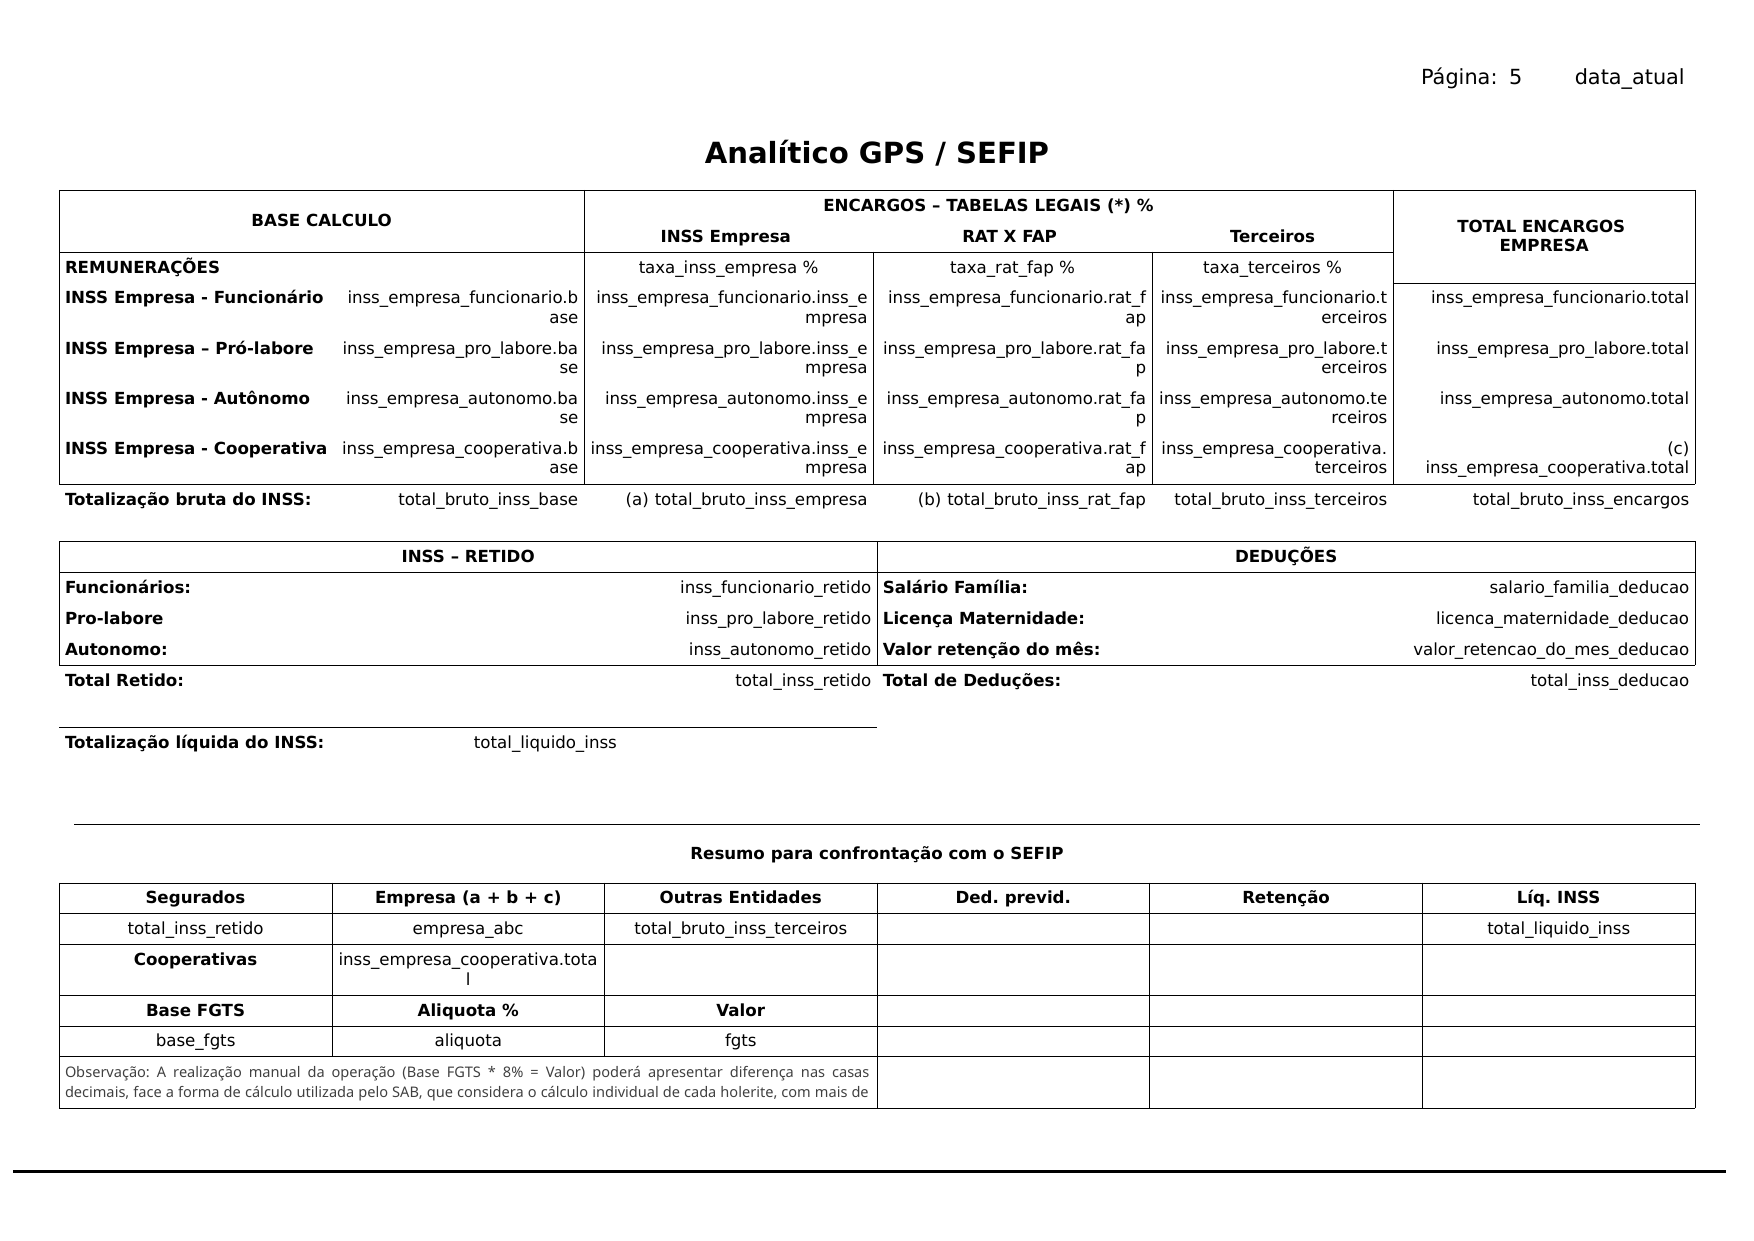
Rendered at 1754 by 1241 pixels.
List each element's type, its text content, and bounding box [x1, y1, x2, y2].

table_cell fgts [605, 1027, 877, 1056]
table_header Outras Entidades [605, 884, 877, 913]
table_cell inss_empresa_cooperativa.terceiros [1153, 433, 1393, 483]
table_cell INSS Empresa [585, 221, 873, 252]
table_cell inss_empresa_funcionario.inss_empresa [585, 283, 873, 333]
table_cell total_inss_retido [60, 914, 332, 944]
table_cell aliquota [333, 1027, 604, 1056]
table_cell INSS Empresa - Cooperativa [60, 433, 336, 483]
table_cell base_fgts [60, 1027, 332, 1056]
table_cell inss_empresa_pro_labore.base [336, 333, 584, 383]
table_cell total_liquido_inss [1423, 914, 1695, 944]
table_cell [1423, 1057, 1695, 1108]
table_cell Observação: A realização manual da operação (Base FGTS * 8% = Valor) poderá apresentar diferença nas casas decimais, face a forma de cálculo utilizada pelo SAB, que considera o cálculo individual de cada holerite, com mais de [60, 1057, 877, 1108]
table_cell Licença Maternidade: [878, 603, 1286, 634]
table_cell taxa_inss_empresa % [585, 253, 873, 283]
table_cell Cooperativas [60, 945, 332, 994]
table_cell Autonomo: [60, 634, 468, 665]
table_header BASE CALCULO [60, 191, 584, 252]
table_cell [605, 945, 877, 994]
table_cell inss_funcionario_retido [468, 573, 877, 603]
text Resumo para confrontação com o SEFIP [59, 844, 1695, 863]
table_cell [1150, 996, 1422, 1026]
table_cell Valor [605, 996, 877, 1026]
table_cell inss_empresa_cooperativa.total [333, 945, 604, 994]
table_cell total_inss_retido [468, 666, 877, 696]
table_header Segurados [60, 884, 332, 913]
table_cell [468, 696, 877, 727]
table_cell total_bruto_inss_base [336, 485, 584, 522]
table_cell [1423, 996, 1695, 1026]
table_header Líq. INSS [1423, 884, 1695, 913]
table_cell REMUNERAÇÕES [60, 253, 584, 283]
table_cell [878, 914, 1149, 944]
table_cell [878, 996, 1149, 1026]
table_cell Base FGTS [60, 996, 332, 1026]
table_cell total_bruto_inss_encargos [1393, 485, 1695, 522]
table_header Ded. previd. [878, 884, 1149, 913]
table_cell inss_empresa_cooperativa.base [336, 433, 584, 483]
table_cell total_bruto_inss_terceiros [1152, 485, 1393, 522]
table_cell Aliquota % [333, 996, 604, 1026]
table_cell Total Retido: [59, 666, 468, 696]
table_cell inss_empresa_pro_labore.total [1394, 333, 1695, 383]
table_cell taxa_rat_fap % [874, 253, 1152, 283]
table_cell total_inss_deducao [1286, 666, 1695, 696]
table_header Empresa (a + b + c) [333, 884, 604, 913]
table_cell inss_pro_labore_retido [468, 603, 877, 634]
table_cell [1286, 696, 1695, 727]
table_cell inss_empresa_pro_labore.terceiros [1153, 333, 1393, 383]
table_cell Funcionários: [60, 573, 468, 603]
table_cell Valor retenção do mês: [878, 634, 1286, 665]
table_cell [1286, 727, 1695, 758]
table_cell INSS Empresa - Autônomo [60, 383, 336, 433]
table_cell inss_empresa_funcionario.terceiros [1153, 283, 1393, 333]
table_cell taxa_terceiros % [1153, 253, 1393, 283]
table_cell total_liquido_inss [468, 728, 877, 758]
table_cell licenca_maternidade_deducao [1286, 603, 1695, 634]
table_cell Totalização líquida do INSS: [59, 728, 468, 758]
table_cell empresa_abc [333, 914, 604, 944]
table_cell [877, 696, 1286, 727]
table_cell (c) inss_empresa_cooperativa.total [1394, 433, 1695, 483]
table_cell inss_empresa_autonomo.rat_fap [874, 383, 1152, 433]
table_cell total_bruto_inss_terceiros [605, 914, 877, 944]
table_cell [1150, 1027, 1422, 1056]
table_cell [59, 696, 468, 727]
table_cell valor_retencao_do_mes_deducao [1286, 634, 1695, 665]
table_cell inss_empresa_pro_labore.rat_fap [874, 333, 1152, 383]
table_cell inss_empresa_cooperativa.rat_fap [874, 433, 1152, 483]
table_cell [1423, 945, 1695, 994]
table_header DEDUÇÕES [878, 542, 1695, 572]
table_cell [878, 1057, 1149, 1108]
table_header Retenção [1150, 884, 1422, 913]
table_cell [878, 1027, 1149, 1056]
table_cell Total de Deduções: [877, 666, 1286, 696]
table_cell (b) total_bruto_inss_rat_fap [873, 485, 1152, 522]
table_cell INSS Empresa - Funcionário [60, 283, 336, 333]
table_cell [1150, 1057, 1422, 1108]
table_cell inss_empresa_funcionario.base [336, 283, 584, 333]
table_cell [877, 727, 1286, 758]
table_cell [1423, 1027, 1695, 1056]
table_header ENCARGOS – TABELAS LEGAIS (*) % [585, 191, 1393, 221]
table_cell inss_empresa_funcionario.total [1394, 284, 1695, 333]
table_cell inss_empresa_autonomo.inss_empresa [585, 383, 873, 433]
table_cell [878, 945, 1149, 994]
table_cell [1150, 914, 1422, 944]
table_cell INSS Empresa – Pró-labore [60, 333, 336, 383]
table_cell inss_empresa_autonomo.terceiros [1153, 383, 1393, 433]
table_cell inss_empresa_cooperativa.inss_empresa [585, 433, 873, 483]
table_cell Salário Família: [878, 573, 1286, 603]
table_cell RAT X FAP [873, 221, 1152, 252]
table_header TOTAL ENCARGOS EMPRESA [1394, 191, 1695, 283]
table_cell Terceiros [1152, 221, 1393, 252]
table_cell Pro-labore [60, 603, 468, 634]
text Analítico GPS / SEFIP [59, 136, 1695, 170]
table_cell salario_familia_deducao [1286, 573, 1695, 603]
table_cell (a) total_bruto_inss_empresa [584, 485, 873, 522]
table_cell [1150, 945, 1422, 994]
table_cell inss_empresa_pro_labore.inss_empresa [585, 333, 873, 383]
table_cell inss_empresa_autonomo.total [1394, 383, 1695, 433]
table_cell inss_empresa_funcionario.rat_fap [874, 283, 1152, 333]
table_cell inss_empresa_autonomo.base [336, 383, 584, 433]
table_cell Totalização bruta do INSS: [59, 485, 336, 522]
table_header INSS – RETIDO [60, 542, 877, 572]
table_cell inss_autonomo_retido [468, 634, 877, 665]
